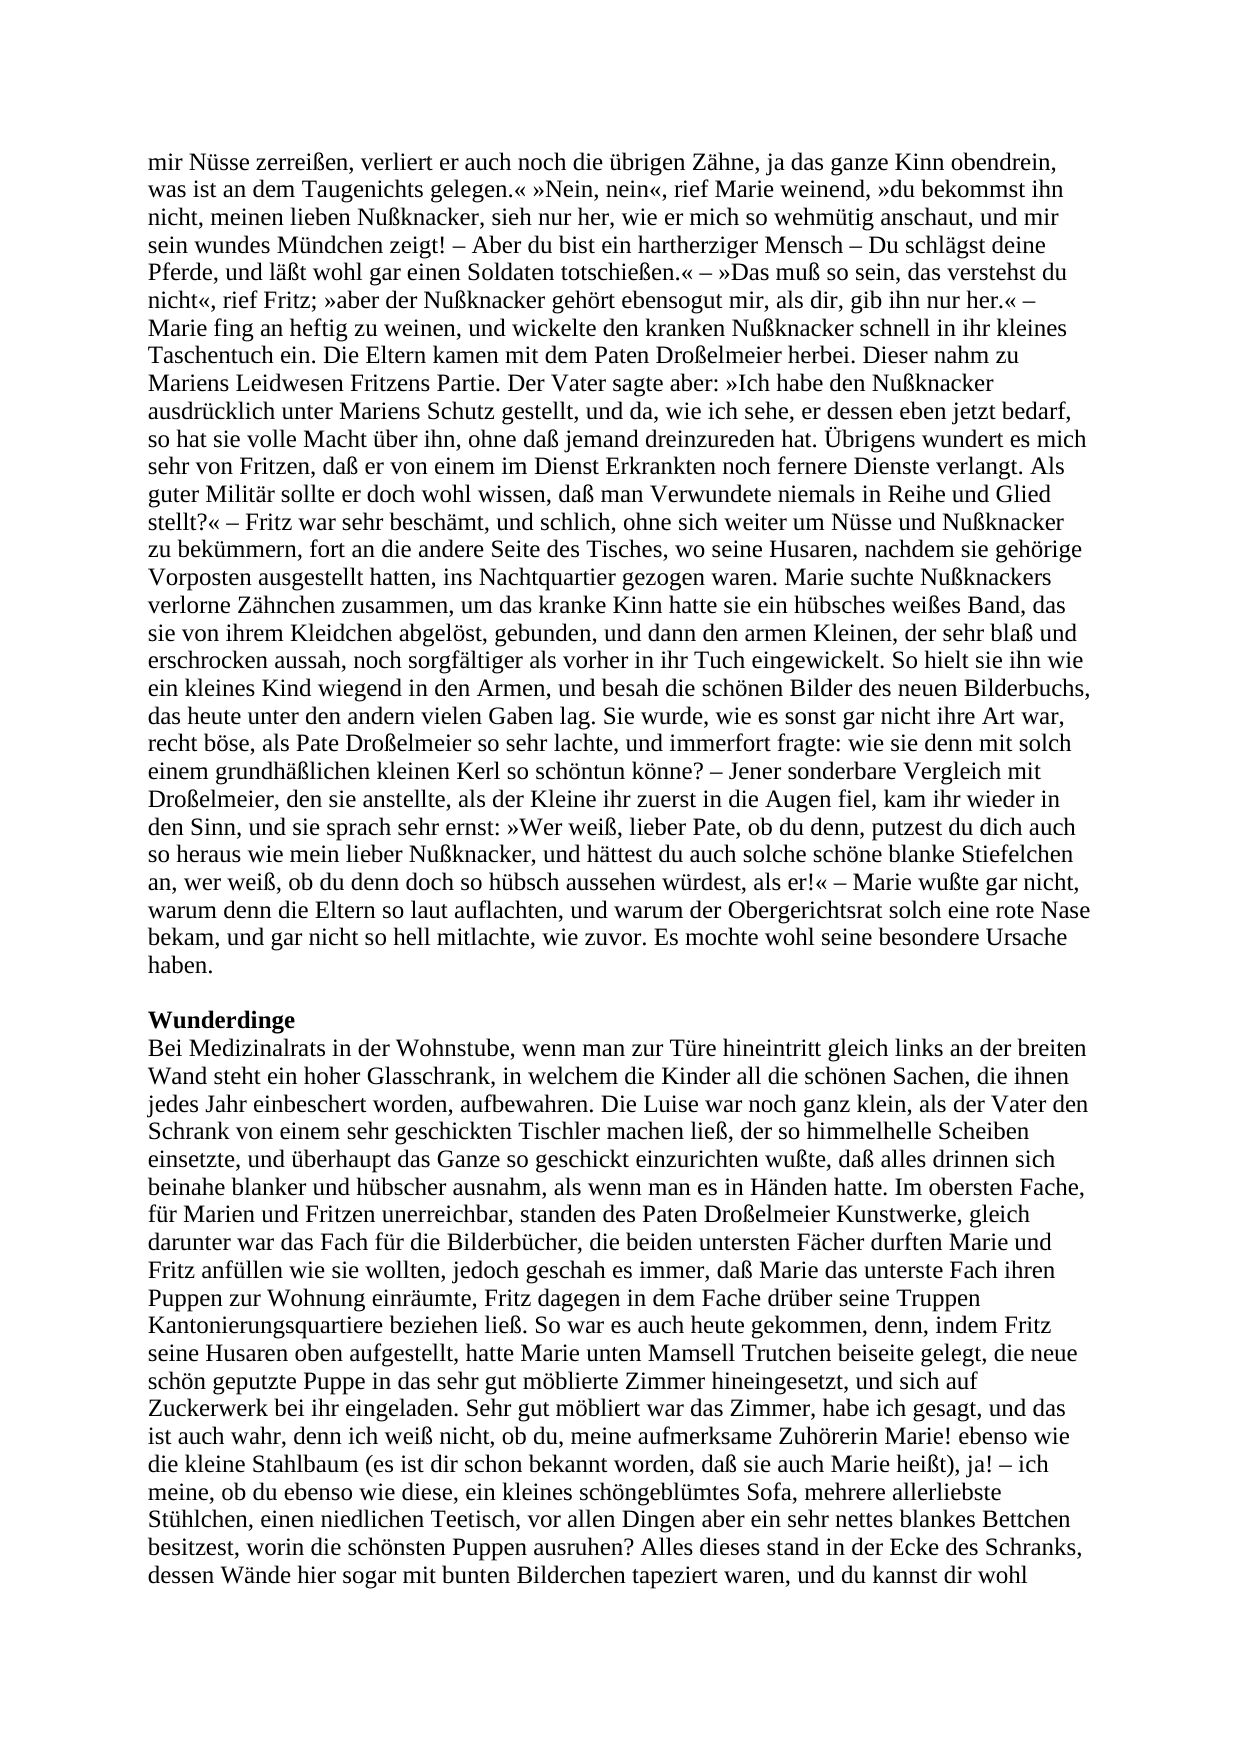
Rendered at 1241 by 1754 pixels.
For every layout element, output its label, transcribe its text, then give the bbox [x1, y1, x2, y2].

text Wunderdinge [148, 1007, 1092, 1034]
text Bei Medizinalrats in der Wohnstube, wenn man zur Türe hineintritt gleich links an der breiten Wand steht ein hoher Glasschrank, in welchem die Kinder all die schönen Sachen, die ihnen jedes Jahr einbeschert worden, aufbewahren. Die Luise war noch ganz klein, als der Vater den Schrank von einem sehr geschickten Tischler machen ließ, der so himmelhelle Scheiben einsetzte, und überhaupt das Ganze so geschickt einzurichten wußte, daß alles drinnen sich beinahe blanker und hübscher ausnahm, als wenn man es in Händen hatte. Im obersten Fache, für Marien und Fritzen unerreichbar, standen des Paten Droßelmeier Kunstwerke, gleich darunter war das Fach für die Bilderbücher, die beiden untersten Fächer durften Marie und Fritz anfüllen wie sie wollten, jedoch geschah es immer, daß Marie das unterste Fach ihren Puppen zur Wohnung einräumte, Fritz dagegen in dem Fache drüber seine Truppen Kantonierungsquartiere beziehen ließ. So war es auch heute gekommen, denn, indem Fritz seine Husaren oben aufgestellt, hatte Marie unten Mamsell Trutchen beiseite gelegt, die neue schön geputzte Puppe in das sehr gut möblierte Zimmer hineingesetzt, und sich auf Zuckerwerk bei ihr eingeladen. Sehr gut möbliert war das Zimmer, habe ich gesagt, und das ist auch wahr, denn ich weiß nicht, ob du, meine aufmerksame Zuhörerin Marie! ebenso wie die kleine Stahlbaum (es ist dir schon bekannt worden, daß sie auch Marie heißt), ja! – ich meine, ob du ebenso wie diese, ein kleines schöngeblümtes Sofa, mehrere allerliebste Stühlchen, einen niedlichen Teetisch, vor allen Dingen aber ein sehr nettes blankes Bettchen besitzest, worin die schönsten Puppen ausruhen? Alles dieses stand in der Ecke des Schranks, dessen Wände hier sogar mit bunten Bilderchen tapeziert waren, und du kannst dir wohl [148, 1034, 1092, 1588]
text mir Nüsse zerreißen, verliert er auch noch die übrigen Zähne, ja das ganze Kinn obendrein, was ist an dem Taugenichts gelegen.« »Nein, nein«, rief Marie weinend, »du bekommst ihn nicht, meinen lieben Nußknacker, sieh nur her, wie er mich so wehmütig anschaut, und mir sein wundes Mündchen zeigt! – Aber du bist ein hartherziger Mensch – Du schlägst deine Pferde, und läßt wohl gar einen Soldaten totschießen.« – »Das muß so sein, das verstehst du nicht«, rief Fritz; »aber der Nußknacker gehört ebensogut mir, als dir, gib ihn nur her.« – Marie fing an heftig zu weinen, und wickelte den kranken Nußknacker schnell in ihr kleines Taschentuch ein. Die Eltern kamen mit dem Paten Droßelmeier herbei. Dieser nahm zu Mariens Leidwesen Fritzens Partie. Der Vater sagte aber: »Ich habe den Nußknacker ausdrücklich unter Mariens Schutz gestellt, und da, wie ich sehe, er dessen eben jetzt bedarf, so hat sie volle Macht über ihn, ohne daß jemand dreinzureden hat. Übrigens wundert es mich sehr von Fritzen, daß er von einem im Dienst Erkrankten noch fernere Dienste verlangt. Als guter Militär sollte er doch wohl wissen, daß man Verwundete niemals in Reihe und Glied stellt?« – Fritz war sehr beschämt, und schlich, ohne sich weiter um Nüsse und Nußknacker zu bekümmern, fort an die andere Seite des Tisches, wo seine Husaren, nachdem sie gehörige Vorposten ausgestellt hatten, ins Nachtquartier gezogen waren. Marie suchte Nußknackers verlorne Zähnchen zusammen, um das kranke Kinn hatte sie ein hübsches weißes Band, das sie von ihrem Kleidchen abgelöst, gebunden, und dann den armen Kleinen, der sehr blaß und erschrocken aussah, noch sorgfältiger als vorher in ihr Tuch eingewickelt. So hielt sie ihn wie ein kleines Kind wiegend in den Armen, und besah die schönen Bilder des neuen Bilderbuchs, das heute unter den andern vielen Gaben lag. Sie wurde, wie es sonst gar nicht ihre Art war, recht böse, als Pate Droßelmeier so sehr lachte, und immerfort fragte: wie sie denn mit solch einem grundhäßlichen kleinen Kerl so schöntun könne? – Jener sonderbare Vergleich mit Droßelmeier, den sie anstellte, als der Kleine ihr zuerst in die Augen fiel, kam ihr wieder in den Sinn, und sie sprach sehr ernst: »Wer weiß, lieber Pate, ob du denn, putzest du dich auch so heraus wie mein lieber Nußknacker, und hättest du auch solche schöne blanke Stiefelchen an, wer weiß, ob du denn doch so hübsch aussehen würdest, als er!« – Marie wußte gar nicht, warum denn die Eltern so laut auflachten, und warum der Obergerichtsrat solch eine rote Nase bekam, und gar nicht so hell mitlachte, wie zuvor. Es mochte wohl seine besondere Ursache haben. [148, 148, 1092, 979]
